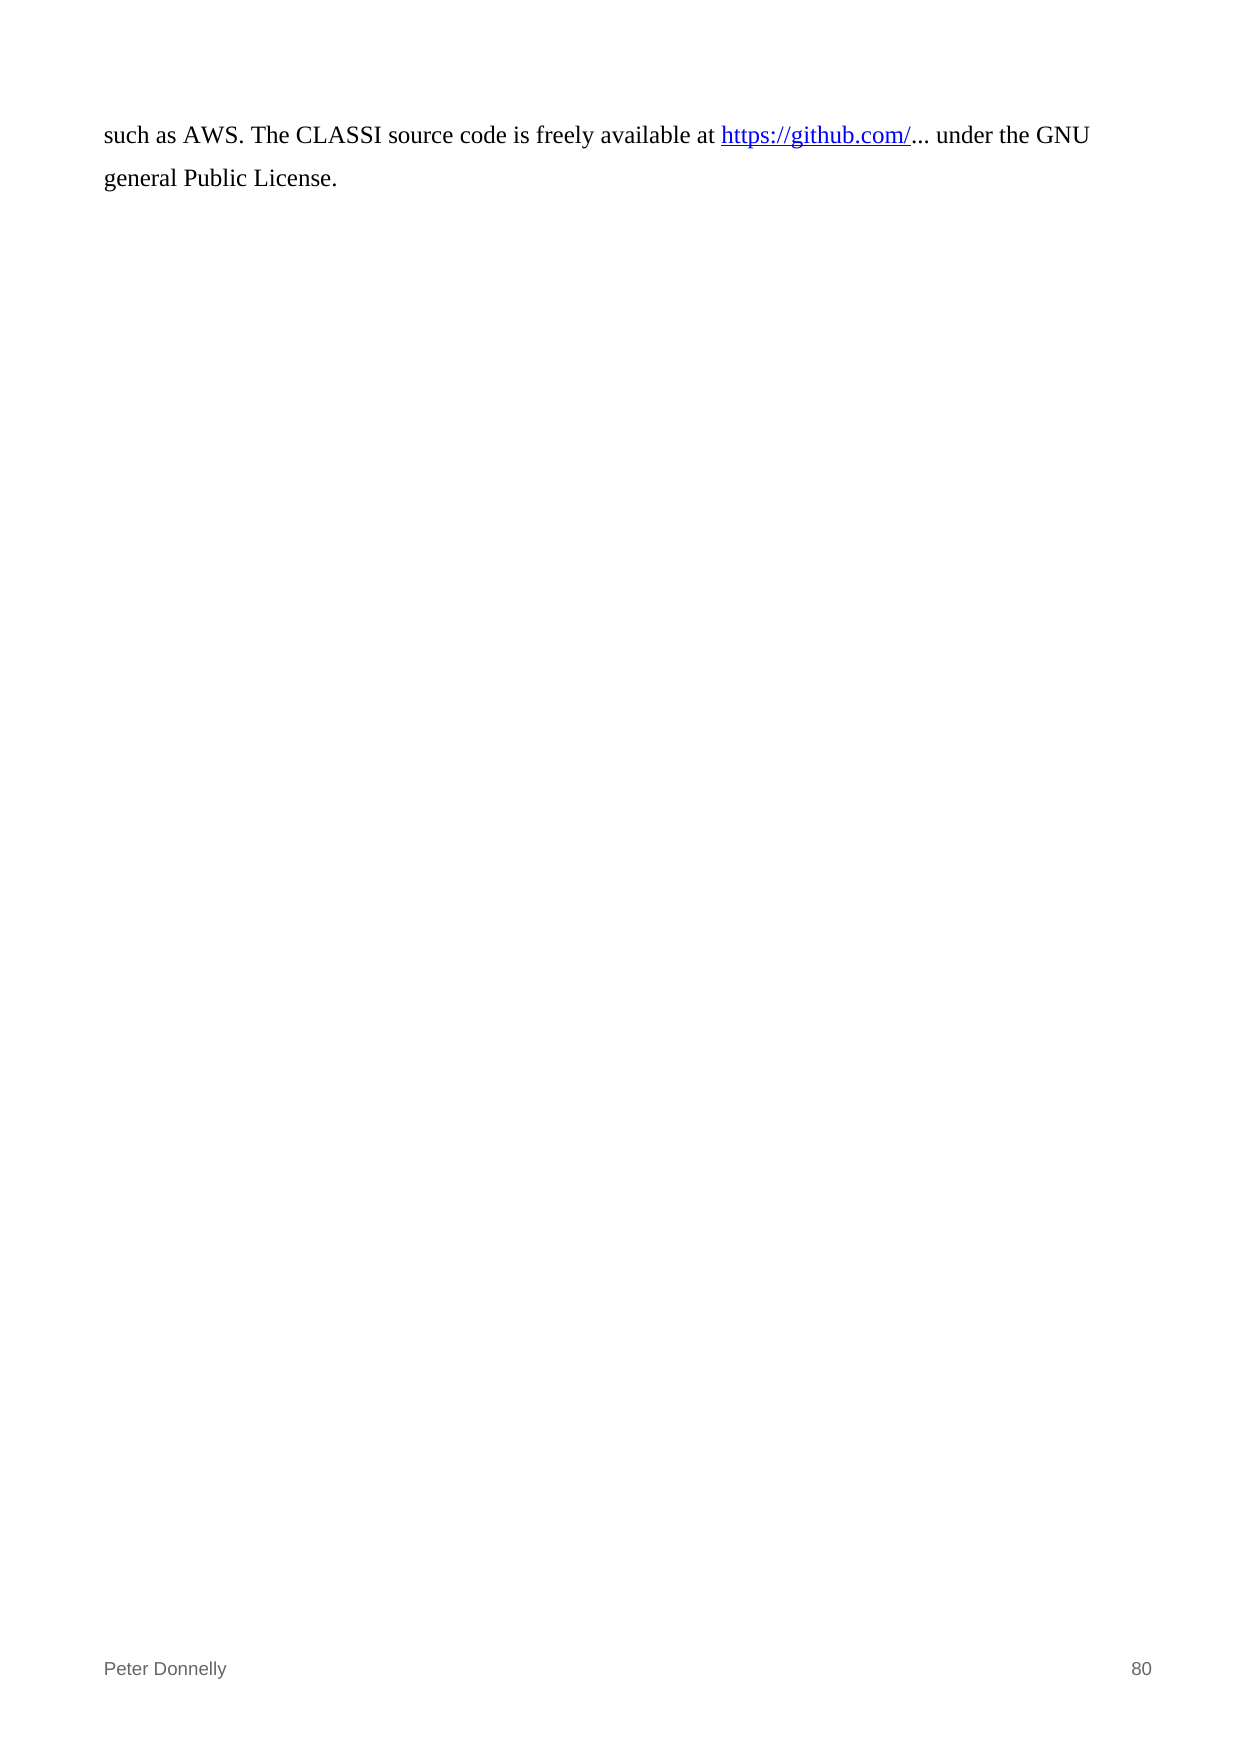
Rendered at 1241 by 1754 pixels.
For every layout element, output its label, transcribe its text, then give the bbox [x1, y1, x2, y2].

text such as AWS. The CLASSI source code is freely available at https://github.com/... under the GNU general Public License. [103, 120, 1146, 192]
